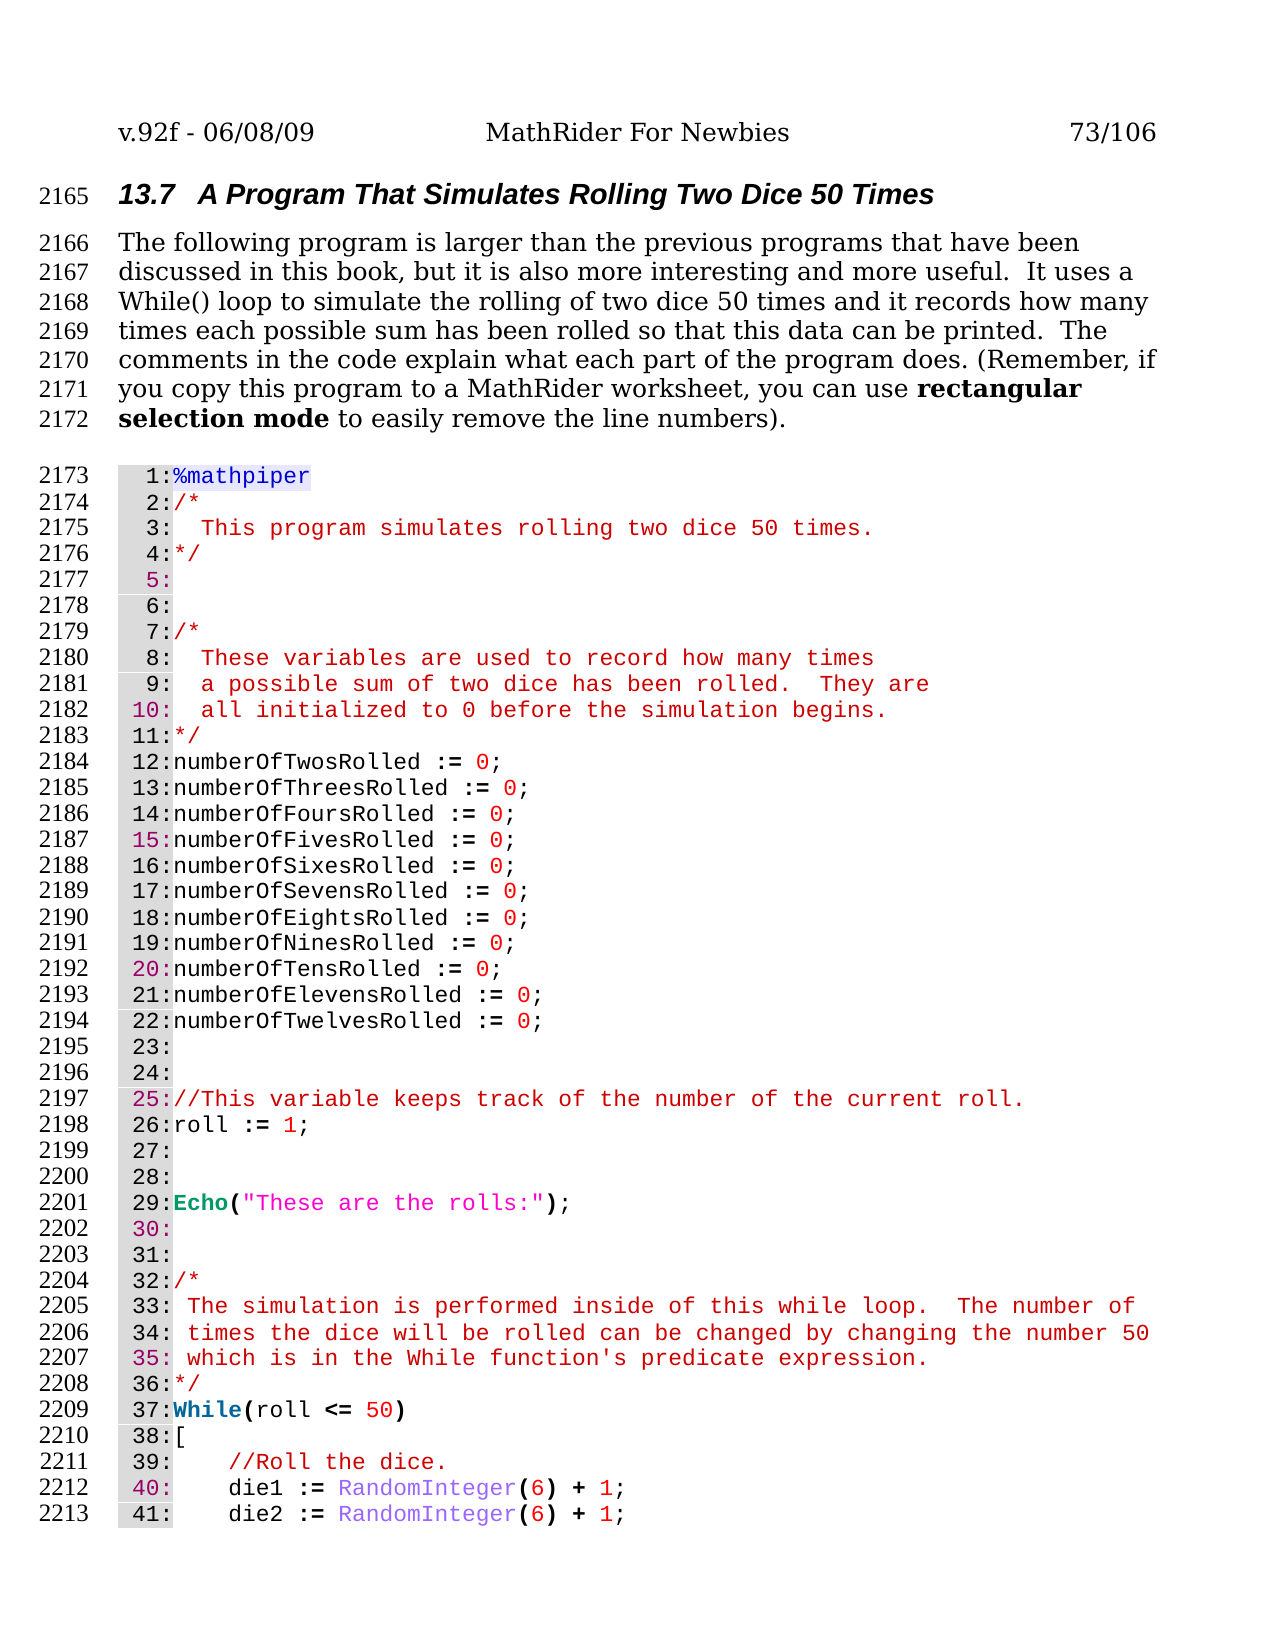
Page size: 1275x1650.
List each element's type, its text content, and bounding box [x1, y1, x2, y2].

subtitle A Program That Simulates Rolling Two Dice 50 Times [118, 177, 1157, 210]
text 41: die2 := RandomInteger(6) + 1; [118, 1502, 1157, 1528]
text 19:numberOfNinesRolled := 0; [118, 932, 1157, 958]
text 25://This variable keeps track of the number of the current roll. [118, 1087, 1157, 1113]
text 39: //Roll the dice. [118, 1451, 1157, 1476]
text 31: [118, 1243, 1157, 1269]
text 24: [118, 1061, 1157, 1087]
text 32:/* [118, 1269, 1157, 1295]
text 1:%mathpiper [118, 465, 1157, 491]
text 4:*/ [118, 543, 1157, 569]
text 38:[ [118, 1424, 1157, 1451]
text 36:*/ [118, 1373, 1157, 1399]
text 23: [118, 1036, 1157, 1061]
text 21:numberOfElevensRolled := 0; [118, 984, 1157, 1009]
text 22:numberOfTwelvesRolled := 0; [118, 1009, 1157, 1036]
text 11:*/ [118, 724, 1157, 750]
text 7:/* [118, 621, 1157, 646]
text 40: die1 := RandomInteger(6) + 1; [118, 1476, 1157, 1502]
text The following program is larger than the previous programs that have been discussed in this book, but it is also more interesting and more useful. It uses a While() loop to simulate the rolling of two dice 50 times and it records how many times each possible sum has been rolled so that this data can be printed. The comments in the code explain what each part of the program does. (Remember, if you copy this program to a MathRider worksheet, you can use rectangular selection mode to easily remove the line numbers). [118, 228, 1157, 433]
text 30: [118, 1217, 1157, 1243]
text 16:numberOfSixesRolled := 0; [118, 854, 1157, 880]
text 29:Echo("These are the rolls:"); [118, 1191, 1157, 1217]
text 6: [118, 594, 1157, 621]
text 37:While(roll <= 50) [118, 1399, 1157, 1424]
text 35: which is in the While function's predicate expression. [118, 1347, 1157, 1373]
text 18:numberOfEightsRolled := 0; [118, 906, 1157, 932]
text 27: [118, 1139, 1157, 1165]
text 26:roll := 1; [118, 1113, 1157, 1139]
text 9: a possible sum of two dice has been rolled. They are [118, 672, 1157, 698]
text 20:numberOfTensRolled := 0; [118, 958, 1157, 984]
text 12:numberOfTwosRolled := 0; [118, 750, 1157, 776]
text 28: [118, 1165, 1157, 1191]
text 14:numberOfFoursRolled := 0; [118, 802, 1157, 828]
text 17:numberOfSevensRolled := 0; [118, 880, 1157, 906]
text 33: The simulation is performed inside of this while loop. The number of [118, 1295, 1157, 1321]
text 15:numberOfFivesRolled := 0; [118, 828, 1157, 854]
text 10: all initialized to 0 before the simulation begins. [118, 698, 1157, 724]
text 2:/* [118, 491, 1157, 517]
text 13:numberOfThreesRolled := 0; [118, 776, 1157, 802]
text 34: times the dice will be rolled can be changed by changing the number 50 [118, 1321, 1157, 1347]
text 5: [118, 569, 1157, 594]
text 3: This program simulates rolling two dice 50 times. [118, 517, 1157, 543]
text 8: These variables are used to record how many times [118, 646, 1157, 672]
